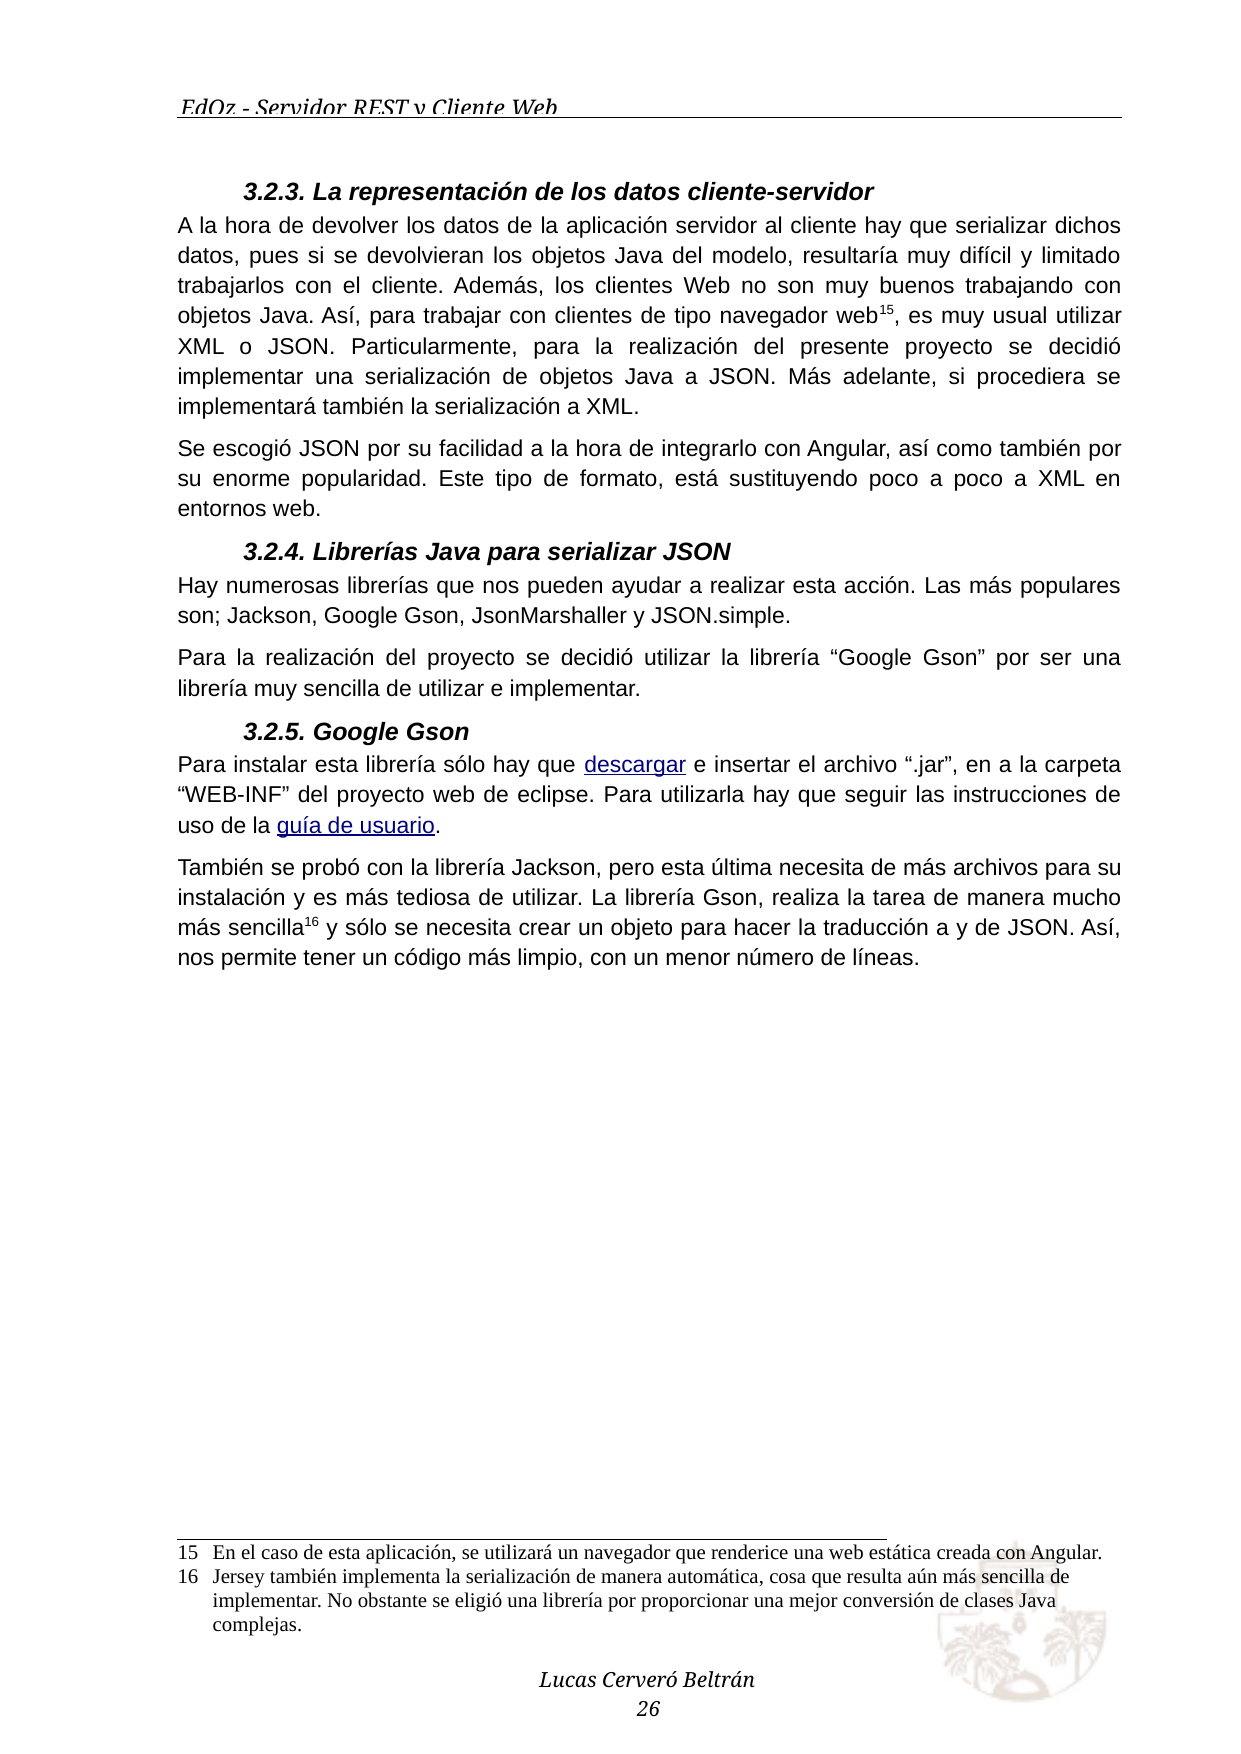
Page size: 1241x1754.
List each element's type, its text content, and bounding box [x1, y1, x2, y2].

text También se probó con la librería Jackson, pero esta última necesita de más archivos para su instalación y es más tediosa de utilizar. La librería Gson, realiza la tarea de manera mucho más sencilla y sólo se necesita crear un objeto para hacer la traducción a y de JSON. Así, nos permite tener un código más limpio, con un menor número de líneas. [177, 853, 1122, 971]
list Google Gson [177, 716, 1122, 745]
list Librerías Java para serializar JSON [177, 537, 1122, 566]
text Jersey también implementa la serialización de manera automática, cosa que resulta aún más sencilla de implementar. No obstante se eligió una librería por proporcionar una mejor conversión de clases Java complejas. [177, 1564, 1122, 1636]
text Para la realización del proyecto se decidió utilizar la librería “Google Gson” por ser una librería muy sencilla de utilizar e implementar. [177, 644, 1122, 701]
text Se escogió JSON por su facilidad a la hora de integrarlo con Angular, así como también por su enorme popularidad. Este tipo de formato, está sustituyendo poco a poco a XML en entornos web. [177, 435, 1122, 522]
list La representación de los datos cliente-servidor [177, 177, 1122, 206]
list Hay numerosas librerías que nos pueden ayudar a realizar esta acción. Las más populares son; Jackson, Google Gson, JsonMarshaller y JSON.simple. [177, 572, 1122, 629]
list Para instalar esta librería sólo hay que descargar e insertar el archivo “.jar”, en a la carpeta “WEB-INF” del proyecto web de eclipse. Para utilizarla hay que seguir las instrucciones de uso de la guía de usuario. [177, 751, 1122, 838]
text A la hora de devolver los datos de la aplicación servidor al cliente hay que serializar dichos datos, pues si se devolvieran los objetos Java del modelo, resultaría muy difícil y limitado trabajarlos con el cliente. Además, los clientes Web no son muy buenos trabajando con objetos Java. Así, para trabajar con clientes de tipo navegador web, es muy usual utilizar XML o JSON. Particularmente, para la realización del presente proyecto se decidió implementar una serialización de objetos Java a JSON. Más adelante, si procediera se implementará también la serialización a XML. [177, 212, 1122, 419]
text En el caso de esta aplicación, se utilizará un navegador que renderice una web estática creada con Angular. [177, 1540, 1122, 1564]
